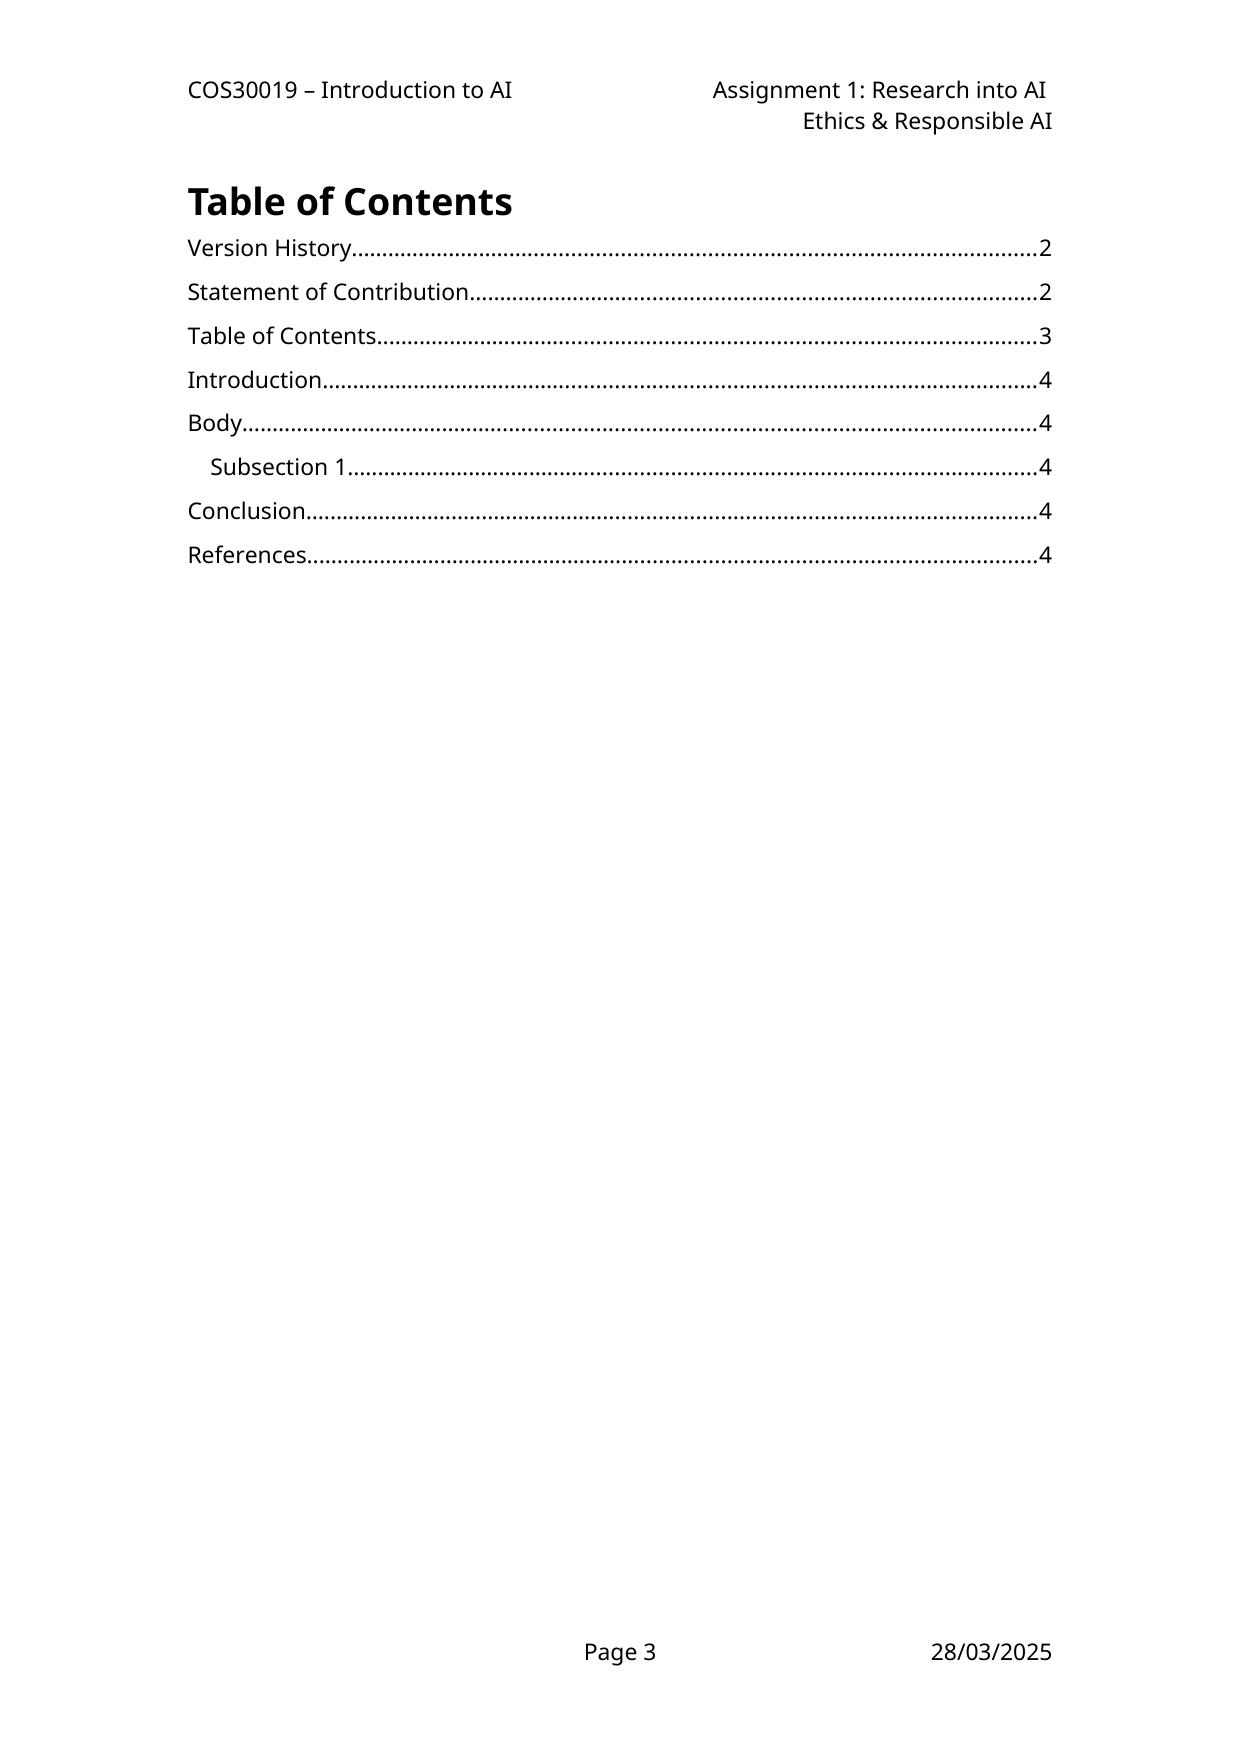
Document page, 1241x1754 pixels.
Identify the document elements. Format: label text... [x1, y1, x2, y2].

text Conclusion 4 [187, 495, 1053, 526]
text Version History 2 [187, 232, 1053, 263]
text Subsection 1 4 [210, 451, 1053, 482]
text Table of Contents 3 [187, 320, 1053, 351]
subtitle Table of Contents [187, 175, 1053, 226]
text Introduction 4 [187, 363, 1053, 395]
text Statement of Contribution 2 [187, 276, 1053, 307]
text Body 4 [187, 407, 1053, 438]
text References 4 [187, 538, 1053, 570]
